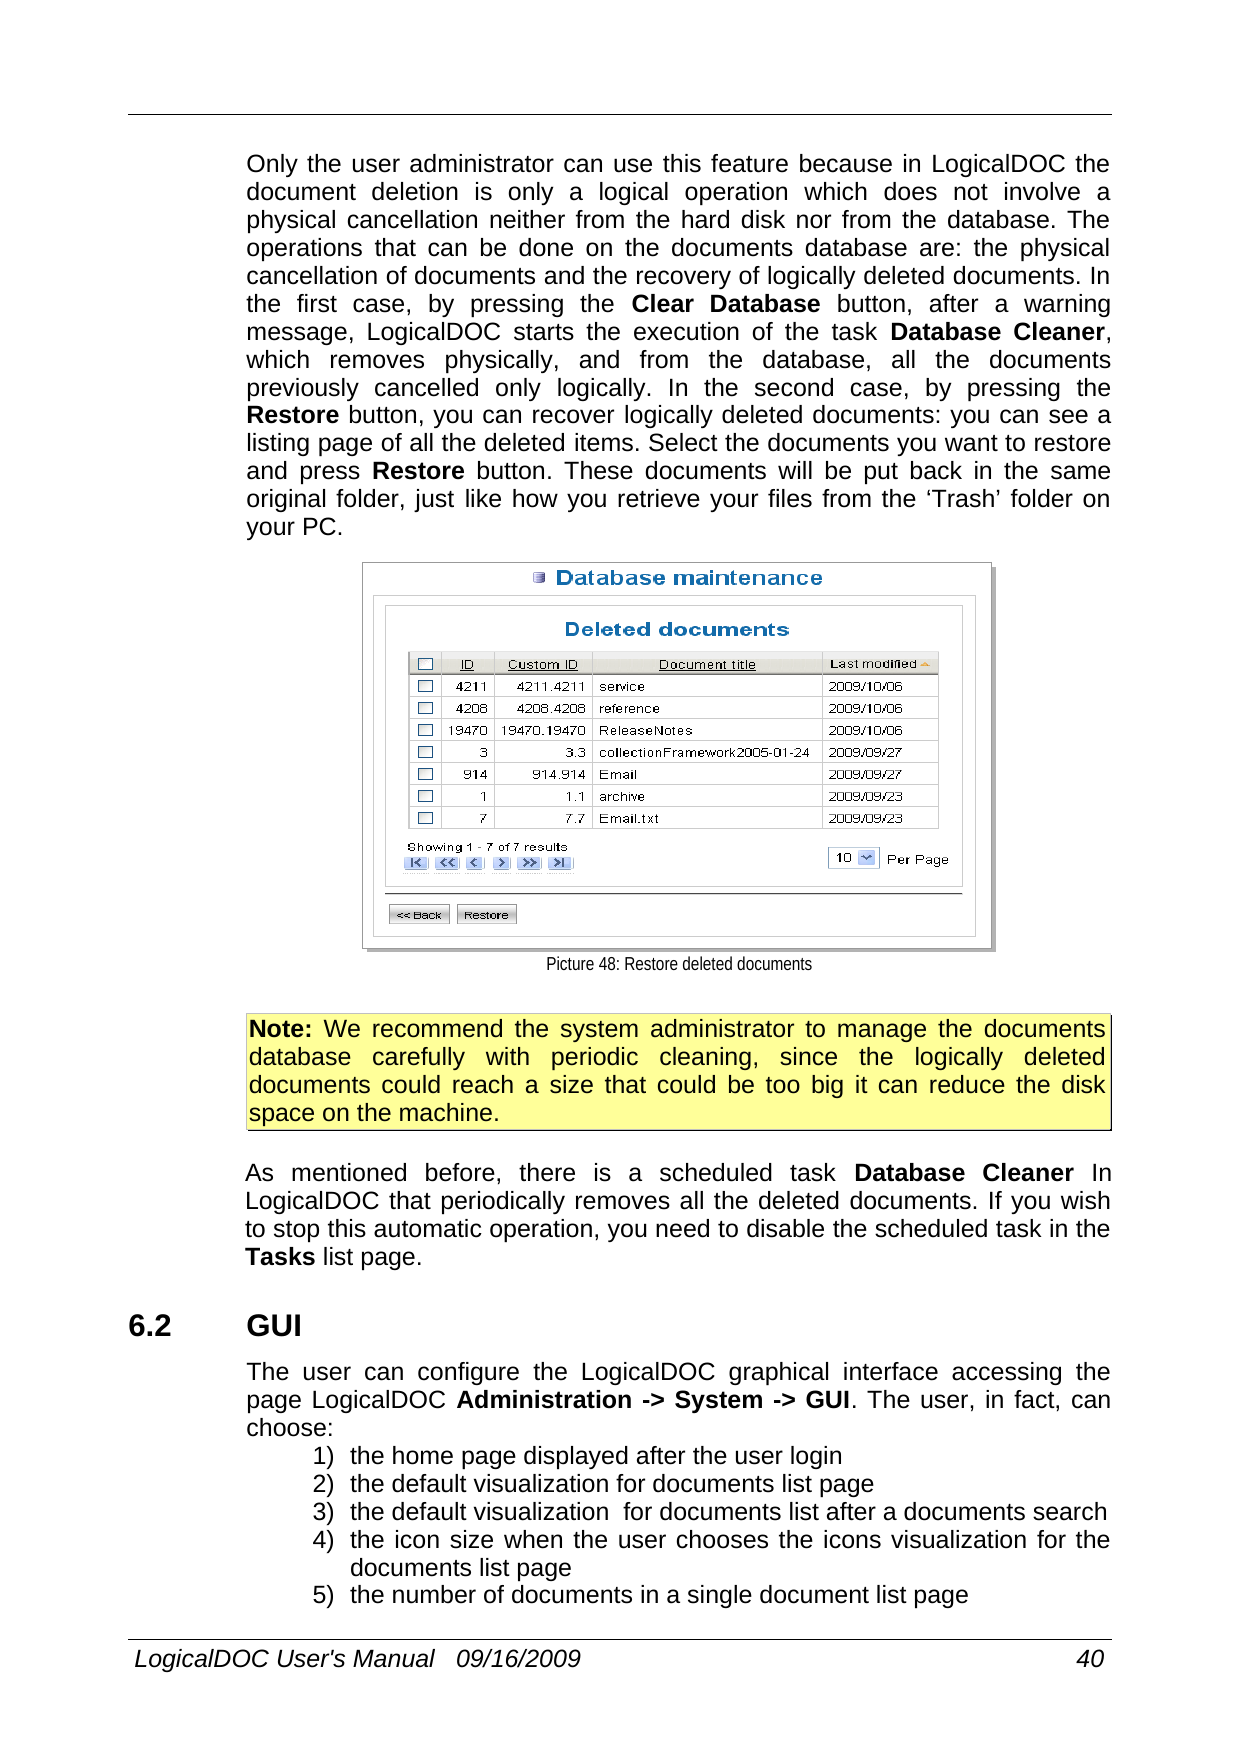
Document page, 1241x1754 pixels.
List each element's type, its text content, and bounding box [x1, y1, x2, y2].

text As mentioned before, there is a scheduled task Database Cleaner In LogicalDOC that periodically removes all the deleted documents. If you wish to stop this automatic operation, you need to disable the scheduled task in the Tasks list page. [245, 1159, 1112, 1271]
list the home page displayed after the user login [312, 1442, 1112, 1470]
text [363, 563, 991, 948]
list the icon size when the user chooses the icons visualization for the documents list page [312, 1526, 1112, 1581]
list the number of documents in a single document list page [312, 1581, 1112, 1609]
text Only the user administrator can use this feature because in LogicalDOC the document deletion is only a logical operation which does not involve a physical cancellation neither from the hard disk nor from the database. The operations that can be done on the documents database are: the physical cancellation of documents and the recovery of logically deleted documents. In the first case, by pressing the Clear Database button, after a warning message, LogicalDOC starts the execution of the task Database Cleaner, which removes physically, and from the database, all the documents previously cancelled only logically. In the second case, by pressing the Restore button, you can recover logically deleted documents: you can see a listing page of all the deleted items. Select the documents you want to restore and press Restore button. These documents will be put back in the same original folder, just like how you retrieve your files from the ‘Trash’ folder on your PC. [246, 150, 1112, 541]
picture [365, 564, 989, 945]
text Picture 48: Restore deleted documents [351, 945, 1008, 974]
subtitle GUI [128, 1308, 1112, 1343]
text The user can configure the LogicalDOC graphical interface accessing the page LogicalDOC Administration -> System -> GUI. The user, in fact, can choose: [246, 1358, 1112, 1442]
list the default visualization for documents list after a documents search [312, 1498, 1112, 1526]
text Note: We recommend the system administrator to manage the documents database carefully with periodic cleaning, since the logically deleted documents could reach a size that could be too big it can reduce the disk space on the machine. [247, 1014, 1110, 1129]
list the default visualization for documents list page [312, 1470, 1112, 1498]
